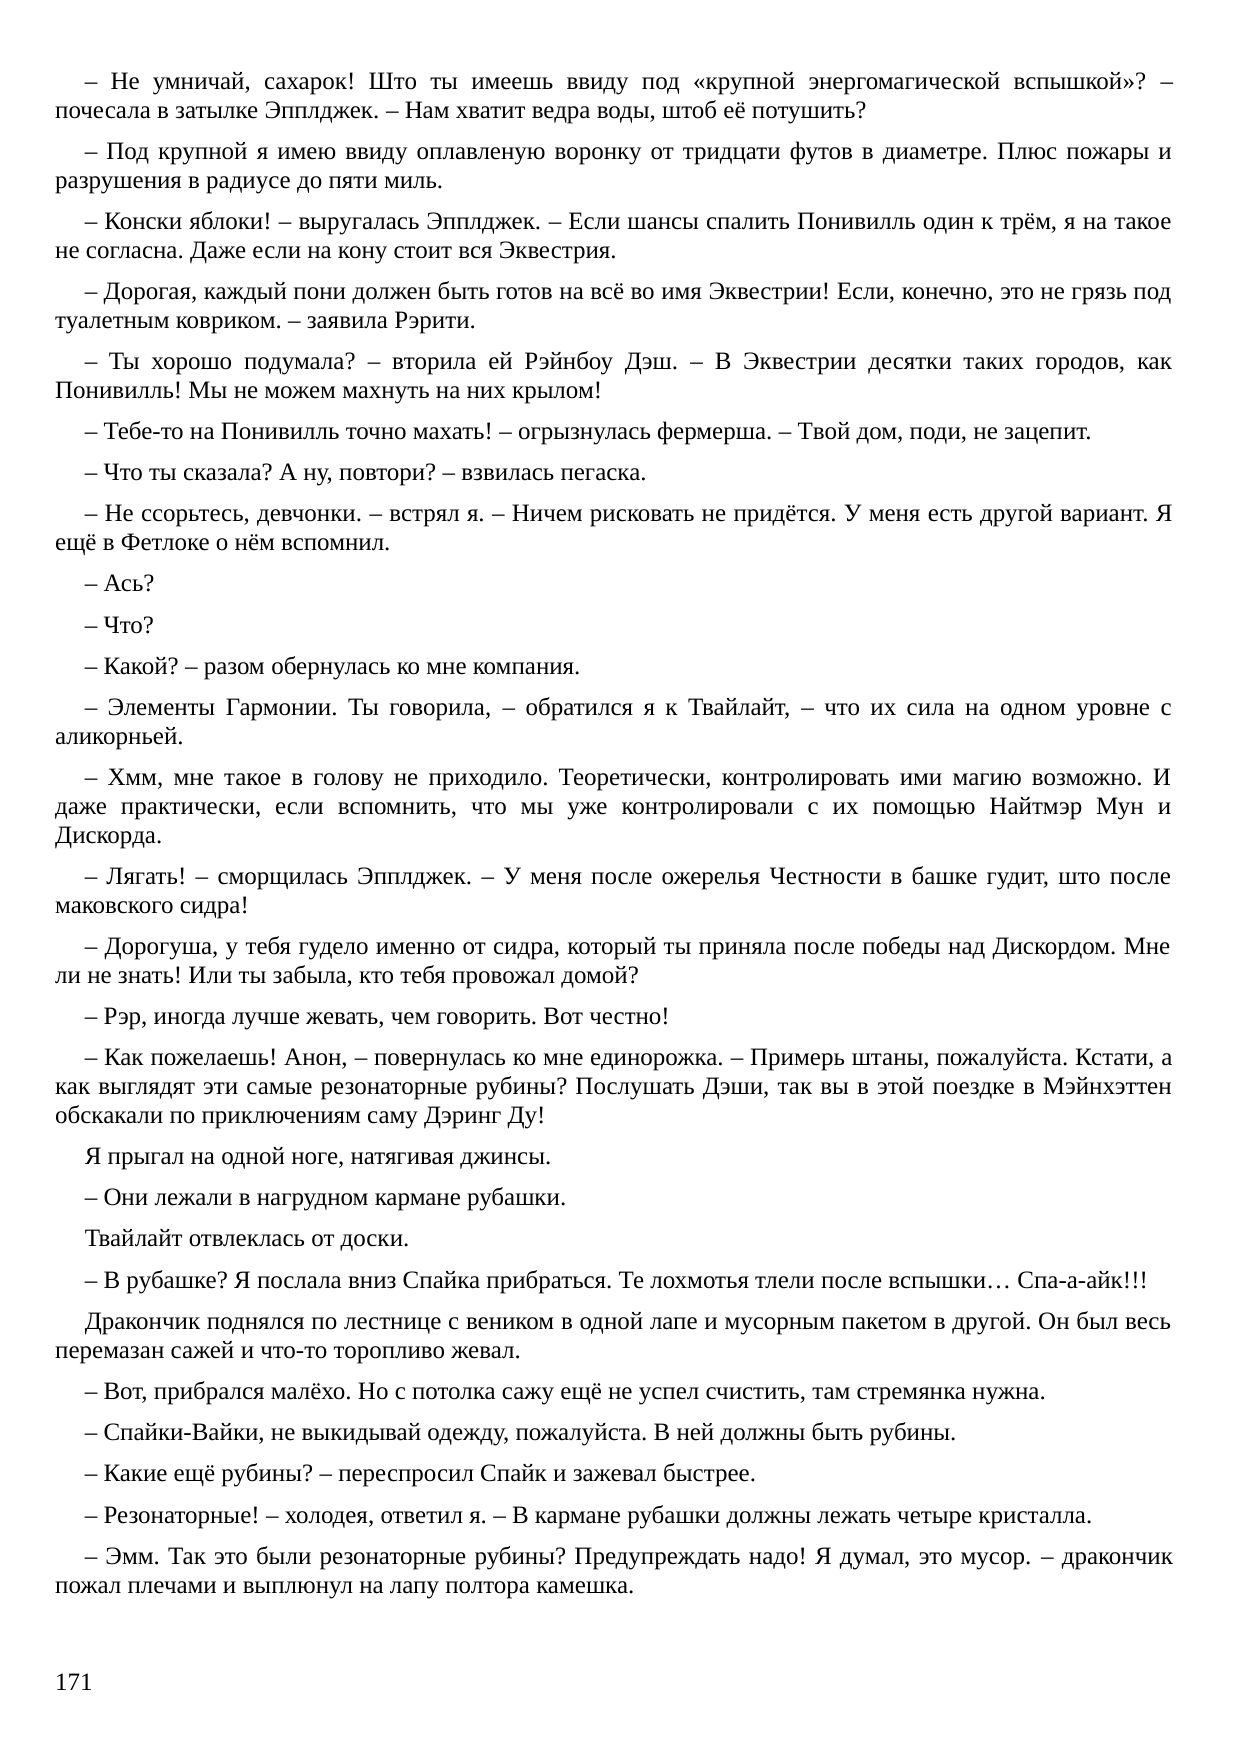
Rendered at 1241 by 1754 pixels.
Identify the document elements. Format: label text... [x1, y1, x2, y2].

text – Какие ещё рубины? – переспросил Спайк и зажевал быстрее. [55, 1458, 1173, 1487]
text – Не ссорьтесь, девчонки. – встрял я. – Ничем рисковать не придётся. У меня есть другой вариант. Я ещё в Фетлоке о нём вспомнил. [55, 498, 1173, 556]
text – Дорогуша, у тебя гудело именно от сидра, который ты приняла после победы над Дискордом. Мне ли не знать! Или ты забыла, кто тебя провожал домой? [55, 931, 1173, 988]
text – Ты хорошо подумала? – вторила ей Рэйнбоу Дэш. – В Эквестрии десятки таких городов, как Понивилль! Мы не можем махнуть на них крылом! [55, 346, 1173, 403]
text – Что? [55, 610, 1173, 638]
text – Элементы Гармонии. Ты говорила, – обратился я к Твайлайт, – что их сила на одном уровне с аликорньей. [55, 692, 1173, 750]
text – Как пожелаешь! Анон, – повернулась ко мне единорожка. – Примерь штаны, пожалуйста. Кстати, а как выглядят эти самые резонаторные рубины? Послушать Дэши, так вы в этой поездке в Мэйнхэттен обскакали по приключениям саму Дэринг Ду! [55, 1042, 1173, 1128]
text – Ась? [55, 568, 1173, 597]
text Дракончик поднялся по лестнице с веником в одной лапе и мусорным пакетом в другой. Он был весь перемазан сажей и что-то торопливо жевал. [55, 1306, 1173, 1363]
text – В рубашке? Я послала вниз Спайка прибраться. Те лохмотья тлели после вспышки… Спа-а-айк!!! [55, 1265, 1173, 1293]
text – Резонаторные! – холодея, ответил я. – В кармане рубашки должны лежать четыре кристалла. [55, 1500, 1173, 1528]
text – Дорогая, каждый пони должен быть готов на всё во имя Эквестрии! Если, конечно, это не грязь под туалетным ковриком. – заявила Рэрити. [55, 276, 1173, 333]
text – Лягать! – сморщилась Эпплджек. – У меня после ожерелья Честности в башке гудит, што после маковского сидра! [55, 861, 1173, 918]
text – Какой? – разом обернулась ко мне компания. [55, 651, 1173, 680]
text – Хмм, мне такое в голову не приходило. Теоретически, контролировать ими магию возможно. И даже практически, если вспомнить, что мы уже контролировали с их помощью Найтмэр Мун и Дискорда. [55, 762, 1173, 848]
text – Тебе-то на Понивилль точно махать! – огрызнулась фермерша. – Твой дом, поди, не зацепит. [55, 416, 1173, 445]
text – Вот, прибрался малёхо. Но с потолка сажу ещё не успел счистить, там стремянка нужна. [55, 1376, 1173, 1405]
text – Рэр, иногда лучше жевать, чем говорить. Вот честно! [55, 1001, 1173, 1030]
text – Под крупной я имею ввиду оплавленую воронку от тридцати футов в диаметре. Плюс пожары и разрушения в радиусе до пяти миль. [55, 136, 1173, 193]
text – Конски яблоки! – выругалась Эпплджек. – Если шансы спалить Понивилль один к трём, я на такое не согласна. Даже если на кону стоит вся Эквестрия. [55, 206, 1173, 263]
text – Спайки-Вайки, не выкидывай одежду, пожалуйста. В ней должны быть рубины. [55, 1417, 1173, 1446]
text – Не умничай, сахарок! Што ты имеешь ввиду под «крупной энергомагической вспышкой»? – почесала в затылке Эпплджек. – Нам хватит ведра воды, штоб её потушить? [55, 66, 1173, 123]
text – Они лежали в нагрудном кармане рубашки. [55, 1182, 1173, 1211]
text – Эмм. Так это были резонаторные рубины? Предупреждать надо! Я думал, это мусор. – дракончик пожал плечами и выплюнул на лапу полтора камешка. [55, 1541, 1173, 1598]
text – Что ты сказала? А ну, повтори? – взвилась пегаска. [55, 457, 1173, 486]
text Твайлайт отвлеклась от доски. [55, 1223, 1173, 1252]
text Я прыгал на одной ноге, натягивая джинсы. [55, 1141, 1173, 1170]
